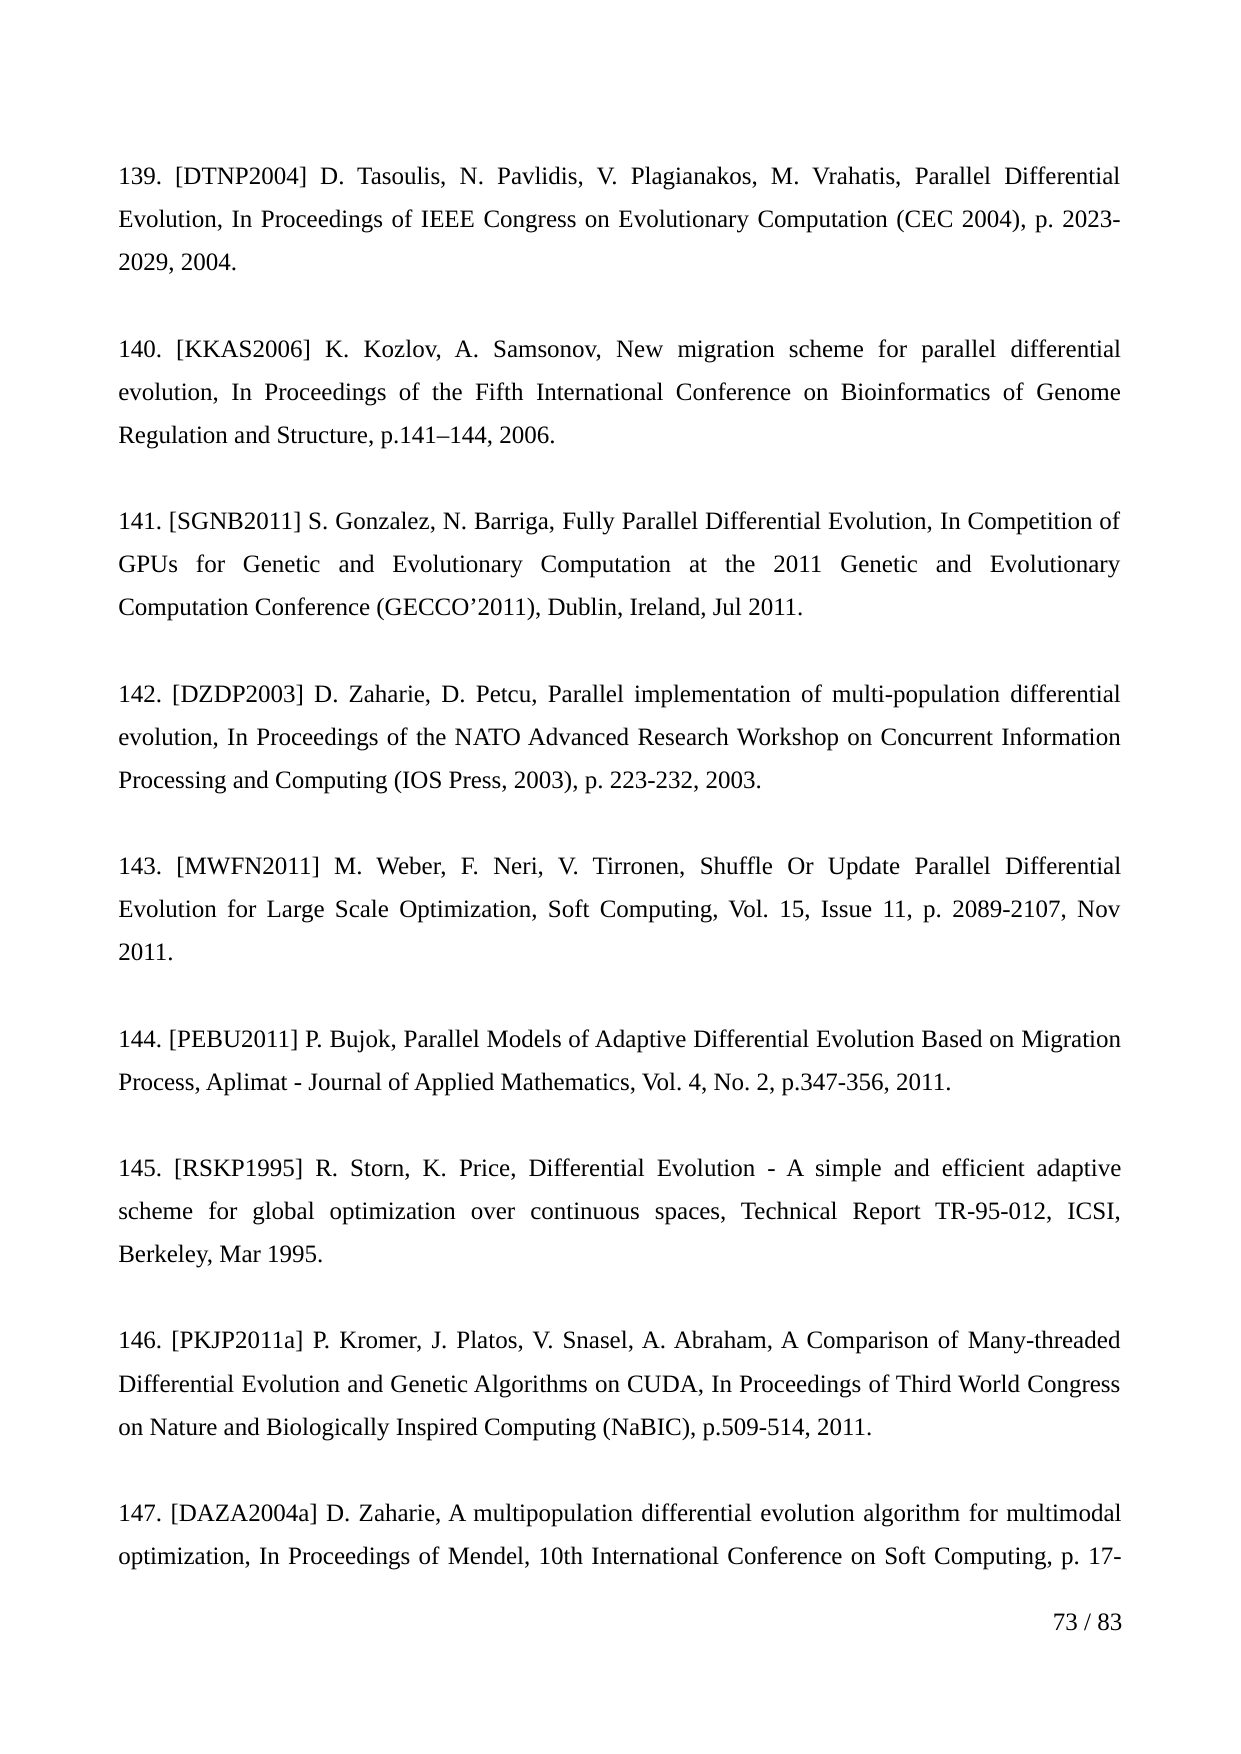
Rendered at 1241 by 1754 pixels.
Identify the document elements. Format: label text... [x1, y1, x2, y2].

text 146. [PKJP2011a] P. Kromer, J. Platos, V. Snasel, A. Abraham, A Comparison of Many-threaded Differential Evolution and Genetic Algorithms on CUDA, In Proceedings of Third World Congress on Nature and Biologically Inspired Computing (NaBIC), p.509-514, 2011. [118, 1326, 1122, 1441]
text 147. [DAZA2004a] D. Zaharie, A multipopulation differential evolution algorithm for multimodal optimization, In Proceedings of Mendel, 10th International Conference on Soft Computing, p. 17- [118, 1498, 1122, 1570]
text 143. [MWFN2011] M. Weber, F. Neri, V. Tirronen, Shuffle Or Update Parallel Differential Evolution for Large Scale Optimization, Soft Computing, Vol. 15, Issue 11, p. 2089-2107, Nov 2011. [118, 851, 1122, 966]
text 144. [PEBU2011] P. Bujok, Parallel Models of Adaptive Differential Evolution Based on Migration Process, Aplimat - Journal of Applied Mathematics, Vol. 4, No. 2, p.347-356, 2011. [118, 1024, 1122, 1096]
text 139. [DTNP2004] D. Tasoulis, N. Pavlidis, V. Plagianakos, M. Vrahatis, Parallel Differential Evolution, In Proceedings of IEEE Congress on Evolutionary Computation (CEC 2004), p. 2023-2029, 2004. [118, 161, 1122, 276]
text 140. [KKAS2006] K. Kozlov, A. Samsonov, New migration scheme for parallel differential evolution, In Proceedings of the Fifth International Conference on Bioinformatics of Genome Regulation and Structure, p.141–144, 2006. [118, 334, 1122, 449]
text 142. [DZDP2003] D. Zaharie, D. Petcu, Parallel implementation of multi-population differential evolution, In Proceedings of the NATO Advanced Research Workshop on Concurrent Information Processing and Computing (IOS Press, 2003), p. 223-232, 2003. [118, 679, 1122, 794]
text 145. [RSKP1995] R. Storn, K. Price, Differential Evolution - A simple and efficient adaptive scheme for global optimization over continuous spaces, Technical Report TR-95-012, ICSI, Berkeley, Mar 1995. [118, 1153, 1122, 1268]
text 141. [SGNB2011] S. Gonzalez, N. Barriga, Fully Parallel Differential Evolution, In Competition of GPUs for Genetic and Evolutionary Computation at the 2011 Genetic and Evolutionary Computation Conference (GECCO’2011), Dublin, Ireland, Jul 2011. [118, 506, 1122, 621]
